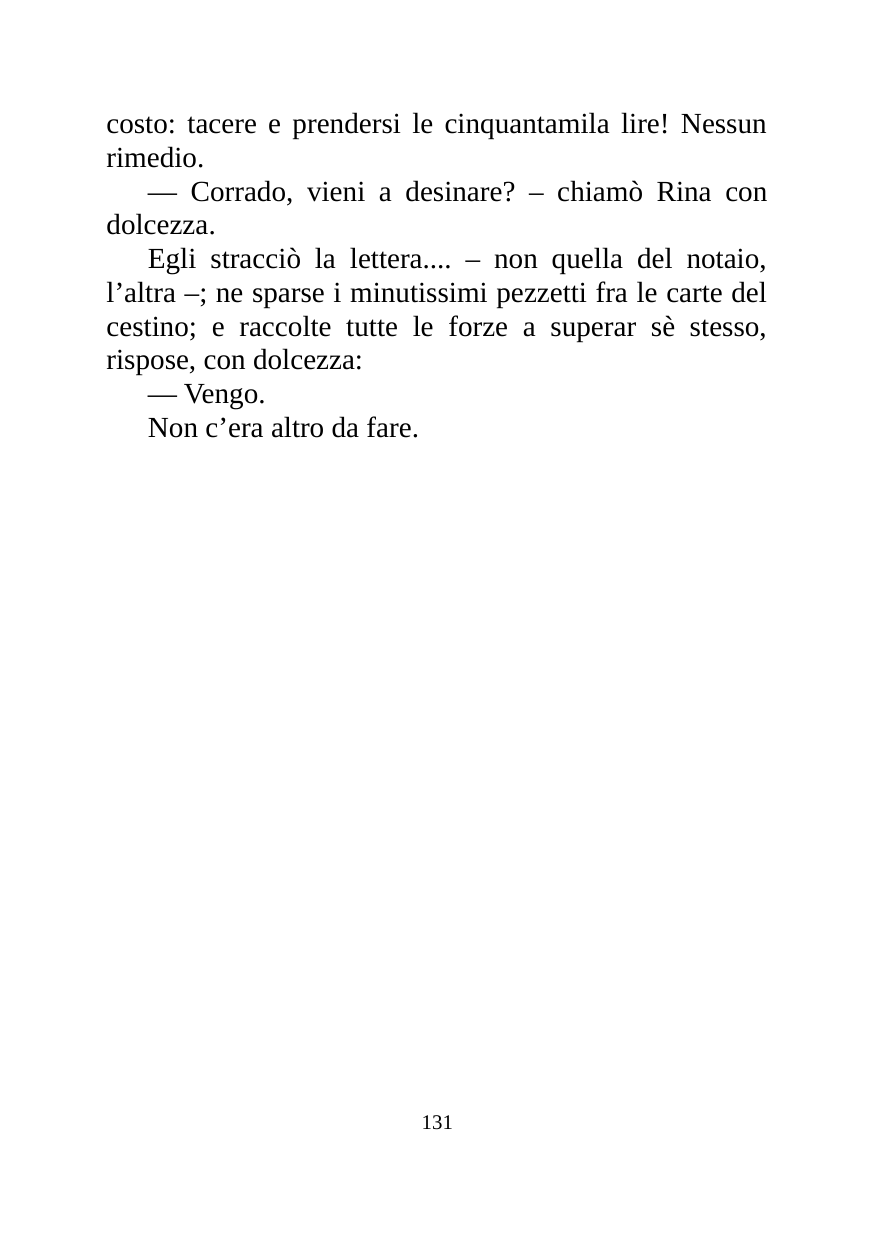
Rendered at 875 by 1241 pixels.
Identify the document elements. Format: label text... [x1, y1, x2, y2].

text Non c’era altro da fare. [106, 411, 768, 444]
text — Vengo. [106, 376, 768, 410]
text costo: tacere e prendersi le cinquantamila lire! Nessun rimedio. [106, 106, 768, 173]
text — Corrado, vieni a desinare? – chiamò Rina con dolcezza. [106, 174, 768, 241]
text Egli stracciò la lettera.... – non quella del notaio, l’altra –; ne sparse i minutissimi pezzetti fra le carte del cestino; e raccolte tutte le forze a superar sè stesso, rispose, con dolcezza: [106, 242, 768, 376]
